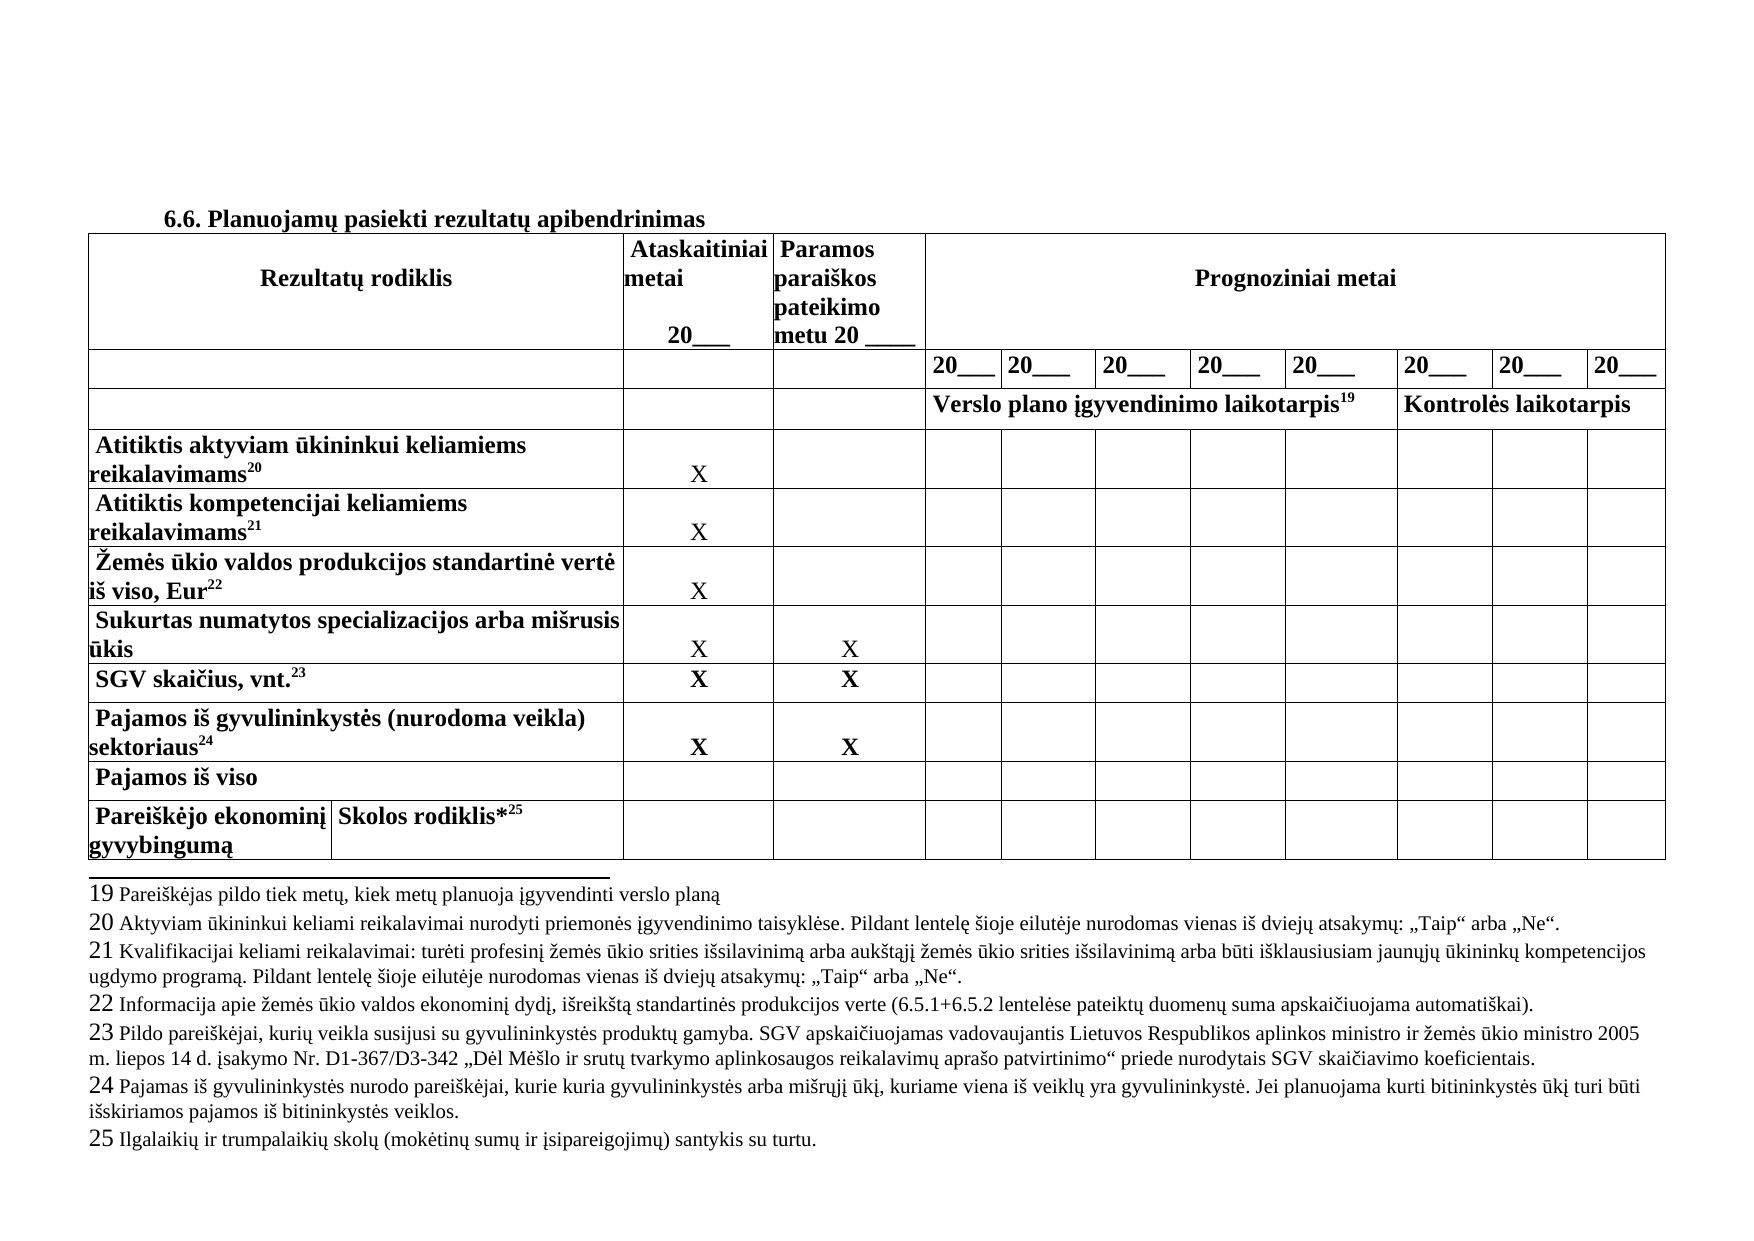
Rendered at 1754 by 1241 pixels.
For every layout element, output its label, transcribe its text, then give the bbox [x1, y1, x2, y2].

table_cell [774, 430, 925, 487]
table_cell [1191, 762, 1285, 800]
table_cell Pareiškėjo ekonominį gyvybingumą [89, 801, 331, 858]
table_cell [1588, 664, 1665, 702]
table_cell [1588, 606, 1665, 663]
table_cell [1096, 762, 1190, 800]
table_cell [1002, 489, 1095, 546]
table_cell Verslo plano įgyvendinimo laikotarpis [926, 389, 1397, 429]
table_cell X [624, 703, 773, 761]
table_cell 20___ [1286, 350, 1397, 388]
table_cell [774, 389, 925, 429]
table_cell 20___ [1191, 350, 1285, 388]
table_cell [624, 389, 773, 429]
table_cell Atitiktis aktyviam ūkininkui keliamiems reikalavimams [89, 430, 623, 487]
table_cell [624, 801, 773, 858]
table_cell [774, 547, 925, 604]
table_cell [1398, 489, 1492, 546]
table_cell [89, 389, 623, 429]
table_cell [774, 350, 925, 388]
table_cell [1002, 430, 1095, 487]
table_cell [926, 703, 1001, 761]
table_cell [1096, 801, 1190, 858]
table_cell Skolos rodiklis* [332, 801, 623, 858]
table_cell [1588, 489, 1665, 546]
table_cell [926, 430, 1001, 487]
table_cell [1191, 664, 1285, 702]
table_cell [926, 547, 1001, 604]
table_cell [1398, 430, 1492, 487]
table_cell Pajamos iš gyvulininkystės (nurodoma veikla) sektoriaus [89, 703, 623, 761]
table_cell [926, 801, 1001, 858]
table_cell [1191, 430, 1285, 487]
table_cell X [624, 606, 773, 663]
table_cell [1398, 664, 1492, 702]
table_cell [1002, 703, 1095, 761]
table_cell [1286, 762, 1397, 800]
table_cell [1191, 703, 1285, 761]
table_cell [1588, 430, 1665, 487]
table_cell [1398, 606, 1492, 663]
table_cell [1096, 547, 1190, 604]
table_cell [1493, 430, 1587, 487]
table_cell [1191, 547, 1285, 604]
table_cell X [774, 664, 925, 702]
table_cell [1002, 547, 1095, 604]
table_cell [926, 489, 1001, 546]
table_cell [1398, 801, 1492, 858]
table_cell [624, 350, 773, 388]
table_cell [1286, 703, 1397, 761]
table_cell 20___ [926, 350, 1001, 388]
table_cell X [624, 489, 773, 546]
table_cell [1002, 606, 1095, 663]
table_cell [1493, 606, 1587, 663]
table_cell Kontrolės laikotarpis [1398, 389, 1665, 429]
table_cell [1002, 664, 1095, 702]
table_cell [1191, 606, 1285, 663]
table_cell [1286, 430, 1397, 487]
table_header Rezultatų rodiklis [89, 234, 623, 349]
table_cell X [624, 547, 773, 604]
table_cell [926, 606, 1001, 663]
table_cell [1096, 430, 1190, 487]
table_cell X [624, 664, 773, 702]
table_cell [1493, 762, 1587, 800]
table_cell X [624, 430, 773, 487]
table_cell [1493, 801, 1587, 858]
table_cell Pajamos iš viso [89, 762, 623, 800]
text 6.6. Planuojamų pasiekti rezultatų apibendrinimas [89, 204, 1665, 233]
table_cell 20___ [1096, 350, 1190, 388]
table_cell [1002, 801, 1095, 858]
table_cell [1588, 703, 1665, 761]
table_cell [774, 801, 925, 858]
table_cell Žemės ūkio valdos produkcijos standartinė vertė iš viso, Eur [89, 547, 623, 604]
table_cell [89, 350, 623, 388]
table_cell [1398, 703, 1492, 761]
table_cell [926, 664, 1001, 702]
table_cell [1096, 489, 1190, 546]
table_cell [1286, 801, 1397, 858]
table_cell SGV skaičius, vnt. [89, 664, 623, 702]
table_header Ataskaitiniai metai 20___ [624, 234, 773, 349]
table_cell [1286, 606, 1397, 663]
table_cell 20___ [1588, 350, 1665, 388]
table_cell [926, 762, 1001, 800]
table_cell [1588, 547, 1665, 604]
table_cell [1286, 664, 1397, 702]
table_cell [1588, 801, 1665, 858]
table_cell X [774, 703, 925, 761]
table_cell [1493, 664, 1587, 702]
table_cell [1286, 489, 1397, 546]
table_cell 20___ [1493, 350, 1587, 388]
table_header Paramos paraiškos pateikimo metu 20 ____ [774, 234, 925, 349]
table_cell [774, 489, 925, 546]
table_cell Sukurtas numatytos specializacijos arba mišrusis ūkis [89, 606, 623, 663]
table_cell 20___ [1002, 350, 1095, 388]
table_cell [1493, 703, 1587, 761]
table_header Prognoziniai metai [926, 234, 1665, 349]
table_cell [1493, 489, 1587, 546]
table_cell [1588, 762, 1665, 800]
table_cell [1096, 703, 1190, 761]
table_cell [1191, 801, 1285, 858]
table_cell [1286, 547, 1397, 604]
table_cell X [774, 606, 925, 663]
table_cell [1096, 664, 1190, 702]
table_cell [774, 762, 925, 800]
table_cell [624, 762, 773, 800]
table_cell [1191, 489, 1285, 546]
table_cell [1398, 762, 1492, 800]
table_cell [1493, 547, 1587, 604]
table_cell [1002, 762, 1095, 800]
table_cell [1398, 547, 1492, 604]
table_cell Atitiktis kompetencijai keliamiems reikalavimams [89, 489, 623, 546]
table_cell [1096, 606, 1190, 663]
table_cell 20___ [1398, 350, 1492, 388]
